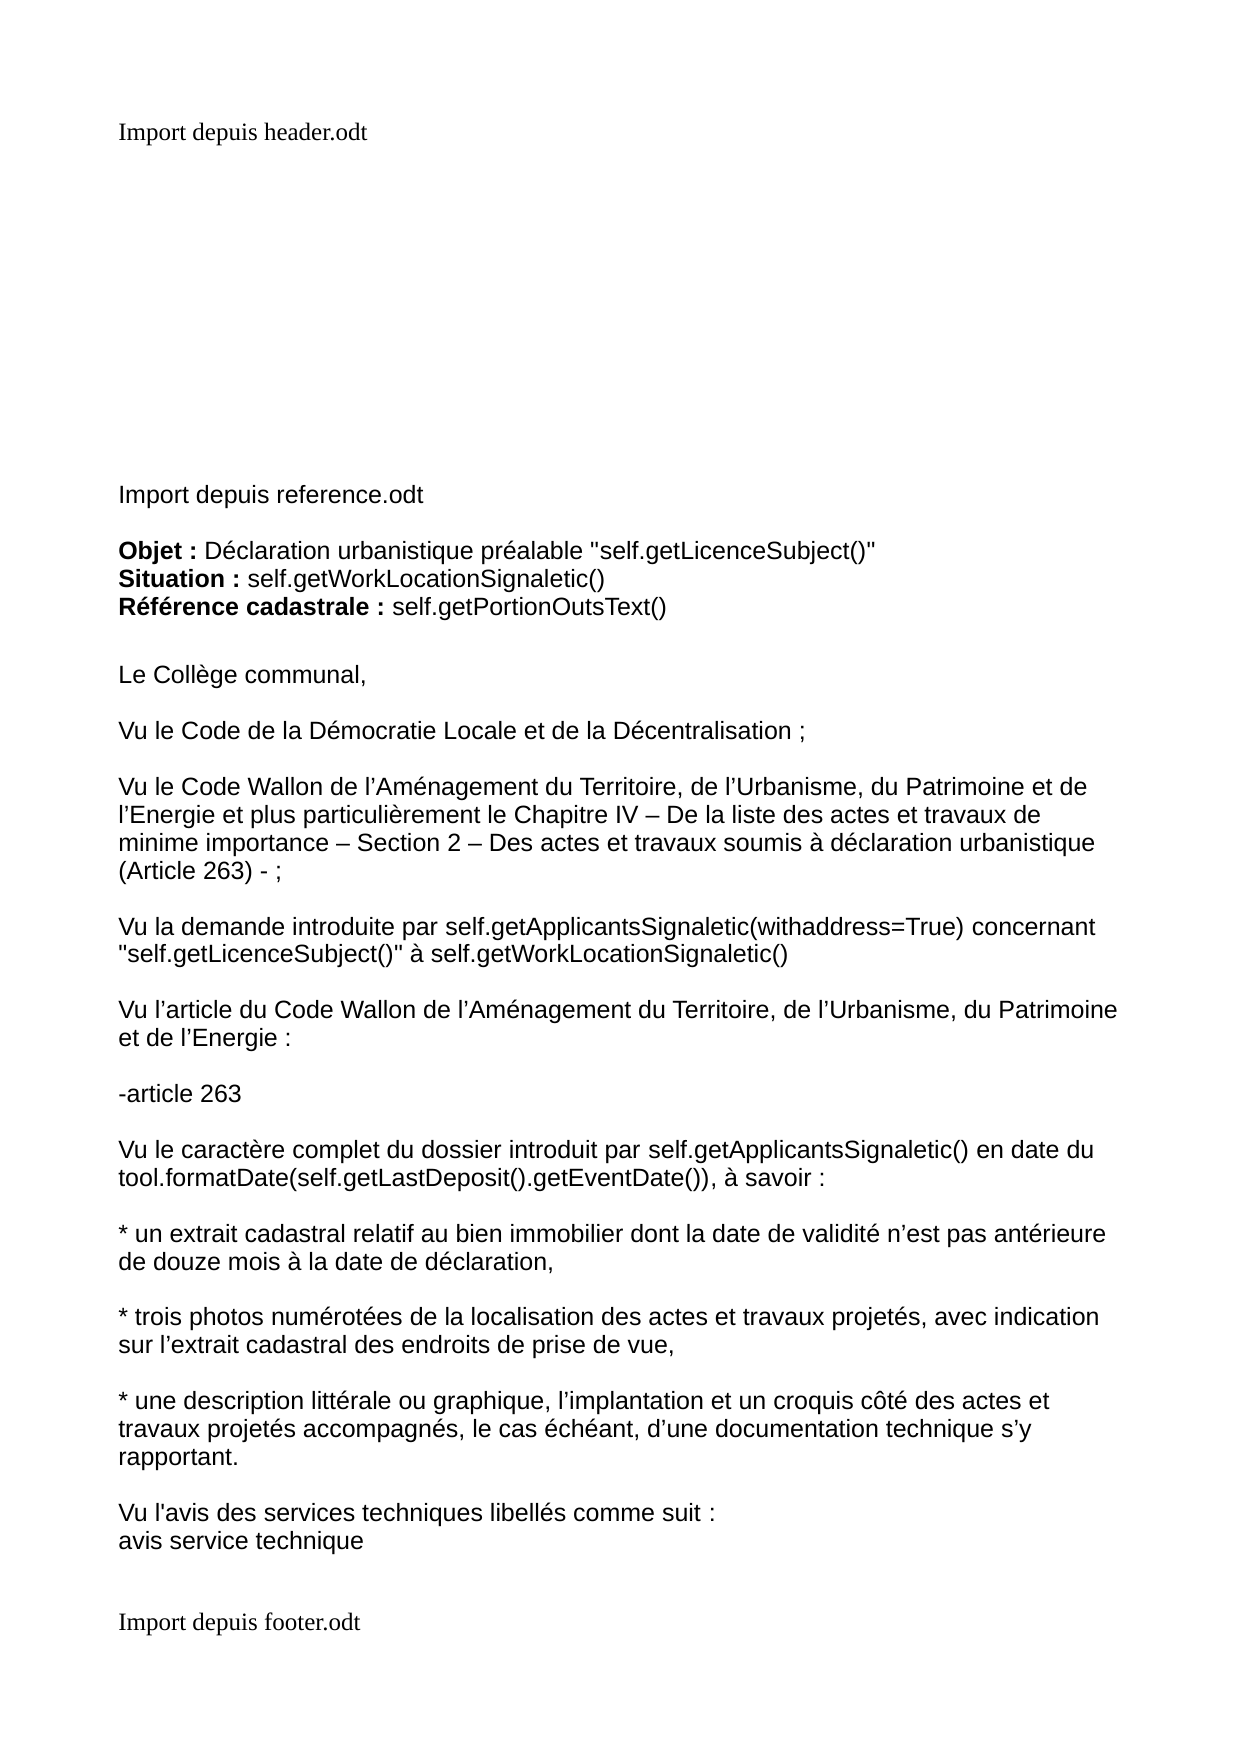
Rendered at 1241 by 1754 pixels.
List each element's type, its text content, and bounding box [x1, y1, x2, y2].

text * un extrait cadastral relatif au bien immobilier dont la date de validité n’est pas antérieure de douze mois à la date de déclaration, [118, 1219, 1122, 1275]
text Situation : self.getWorkLocationSignaletic() [118, 565, 1122, 593]
text Vu le Code Wallon de l’Aménagement du Territoire, de l’Urbanisme, du Patrimoine et de l’Energie et plus particulièrement le Chapitre IV – De la liste des actes et travaux de minime importance – Section 2 – Des actes et travaux soumis à déclaration urbanistique (Article 263) - ; [118, 773, 1122, 884]
text Vu l'avis des services techniques libellés comme suit : [118, 1498, 1122, 1526]
text Le Collège communal, [118, 661, 1122, 689]
text Import depuis reference.odt [118, 481, 1122, 509]
text * trois photos numérotées de la localisation des actes et travaux projetés, avec indication sur l’extrait cadastral des endroits de prise de vue, [118, 1303, 1122, 1359]
text Objet : Déclaration urbanistique préalable "self.getLicenceSubject()" [118, 537, 1122, 565]
text Vu la demande introduite par self.getApplicantsSignaletic(withaddress=True) concernant "self.getLicenceSubject()" à self.getWorkLocationSignaletic() [118, 912, 1122, 968]
text Vu l’article du Code Wallon de l’Aménagement du Territoire, de l’Urbanisme, du Patrimoine et de l’Energie : [118, 996, 1122, 1052]
text Import depuis header.odt [118, 118, 539, 146]
text -article 263 [118, 1080, 1122, 1108]
text Vu le Code de la Démocratie Locale et de la Décentralisation ; [118, 717, 1122, 745]
text avis service technique [118, 1526, 1122, 1554]
text Référence cadastrale : self.getPortionOutsText() [118, 593, 1122, 621]
text * une description littérale ou graphique, l’implantation et un croquis côté des actes et travaux projetés accompagnés, le cas échéant, d’une documentation technique s’y rapportant. [118, 1387, 1122, 1471]
text Vu le caractère complet du dossier introduit par self.getApplicantsSignaletic() en date du tool.formatDate(self.getLastDeposit().getEventDate()), à savoir : [118, 1136, 1122, 1191]
